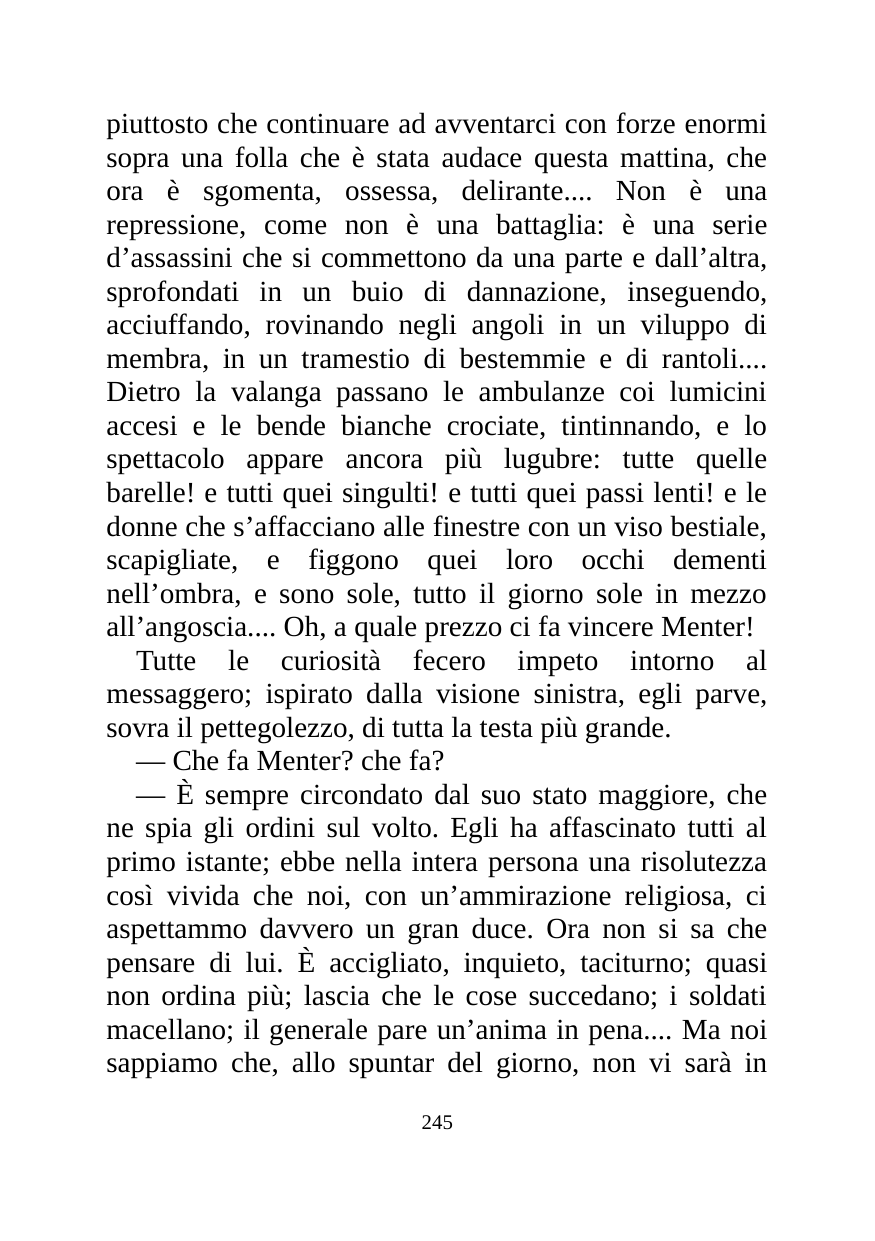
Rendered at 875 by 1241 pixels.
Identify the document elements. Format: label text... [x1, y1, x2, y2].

text piuttosto che continuare ad avventarci con forze enormi sopra una folla che è stata audace questa mattina, che ora è sgomenta, ossessa, delirante.... Non è una repressione, come non è una battaglia: è una serie d’assassini che si commettono da una parte e dall’altra, sprofondati in un buio di dannazione, inseguendo, acciuffando, rovinando negli angoli in un viluppo di membra, in un tramestio di bestemmie e di rantoli.... Dietro la valanga passano le ambulanze coi lumicini accesi e le bende bianche crociate, tintinnando, e lo spettacolo appare ancora più lugubre: tutte quelle barelle! e tutti quei singulti! e tutti quei passi lenti! e le donne che s’affacciano alle finestre con un viso bestiale, scapigliate, e figgono quei loro occhi dementi nell’ombra, e sono sole, tutto il giorno sole in mezzo all’angoscia.... Oh, a quale prezzo ci fa vincere Menter! [106, 106, 768, 643]
text — Che fa Menter? che fa? [106, 743, 768, 777]
text — È sempre circondato dal suo stato maggiore, che ne spia gli ordini sul volto. Egli ha affascinato tutti al primo istante; ebbe nella intera persona una risolutezza così vivida che noi, con un’ammirazione religiosa, ci aspettammo davvero un gran duce. Ora non si sa che pensare di lui. È accigliato, inquieto, taciturno; quasi non ordina più; lascia che le cose succedano; i soldati macellano; il generale pare un’anima in pena.... Ma noi sappiamo che, allo spuntar del giorno, non vi sarà in [106, 777, 768, 1079]
text Tutte le curiosità fecero impeto intorno al messaggero; ispirato dalla visione sinistra, egli parve, sovra il pettegolezzo, di tutta la testa più grande. [106, 643, 768, 743]
